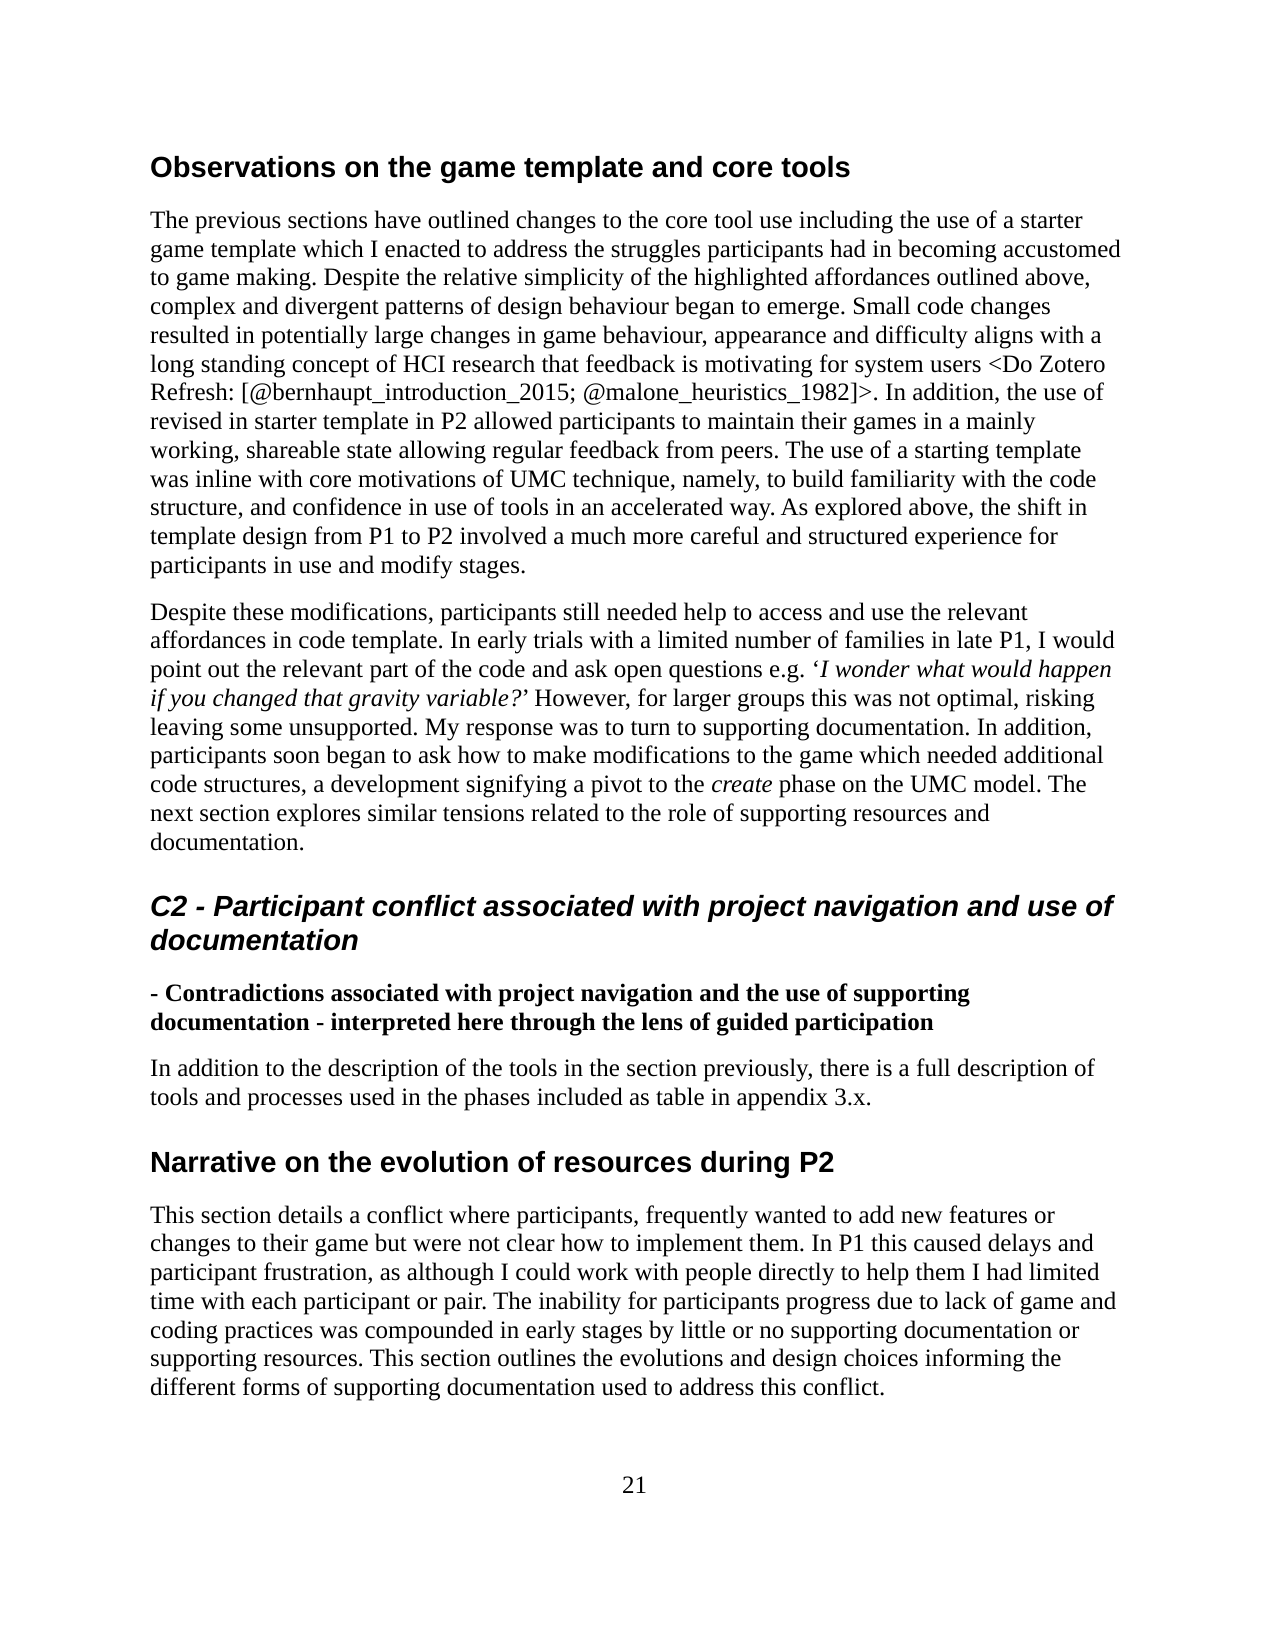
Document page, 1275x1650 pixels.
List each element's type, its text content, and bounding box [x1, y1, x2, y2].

subtitle Narrative on the evolution of resources during P2 [150, 1145, 1125, 1178]
subtitle C2 - Participant conflict associated with project navigation and use of documentation [150, 889, 1125, 956]
text This section details a conflict where participants, frequently wanted to add new features or changes to their game but were not clear how to implement them. In P1 this caused delays and participant frustration, as although I could work with people directly to help them I had limited time with each participant or pair. The inability for participants progress due to lack of game and coding practices was compounded in early stages by little or no supporting documentation or supporting resources. This section outlines the evolutions and design choices informing the different forms of supporting documentation used to address this conflict. [150, 1200, 1125, 1401]
text In addition to the description of the tools in the section previously, there is a full description of tools and processes used in the phases included as table in appendix 3.x. [150, 1053, 1125, 1111]
text Despite these modifications, participants still needed help to access and use the relevant affordances in code template. In early trials with a limited number of families in late P1, I would point out the relevant part of the code and ask open questions e.g. ‘I wonder what would happen if you changed that gravity variable?’ However, for larger groups this was not optimal, risking leaving some unsupported. My response was to turn to supporting documentation. In addition, participants soon began to ask how to make modifications to the game which needed additional code structures, a development signifying a pivot to the create phase on the UMC model. The next section explores similar tensions related to the role of supporting resources and documentation. [150, 597, 1125, 855]
text - Contradictions associated with project navigation and the use of supporting documentation - interpreted here through the lens of guided participation [150, 978, 1125, 1035]
subtitle Observations on the game template and core tools [150, 150, 1125, 183]
text The previous sections have outlined changes to the core tool use including the use of a starter game template which I enacted to address the struggles participants had in becoming accustomed to game making. Despite the relative simplicity of the highlighted affordances outlined above, complex and divergent patterns of design behaviour began to emerge. Small code changes resulted in potentially large changes in game behaviour, appearance and difficulty aligns with a long standing concept of HCI research that feedback is motivating for system users <Do Zotero Refresh: [@bernhaupt_introduction_2015; @malone_heuristics_1982]>. In addition, the use of revised in starter template in P2 allowed participants to maintain their games in a mainly working, shareable state allowing regular feedback from peers. The use of a starting template was inline with core motivations of UMC technique, namely, to build familiarity with the code structure, and confidence in use of tools in an accelerated way. As explored above, the shift in template design from P1 to P2 involved a much more careful and structured experience for participants in use and modify stages. [150, 205, 1125, 579]
